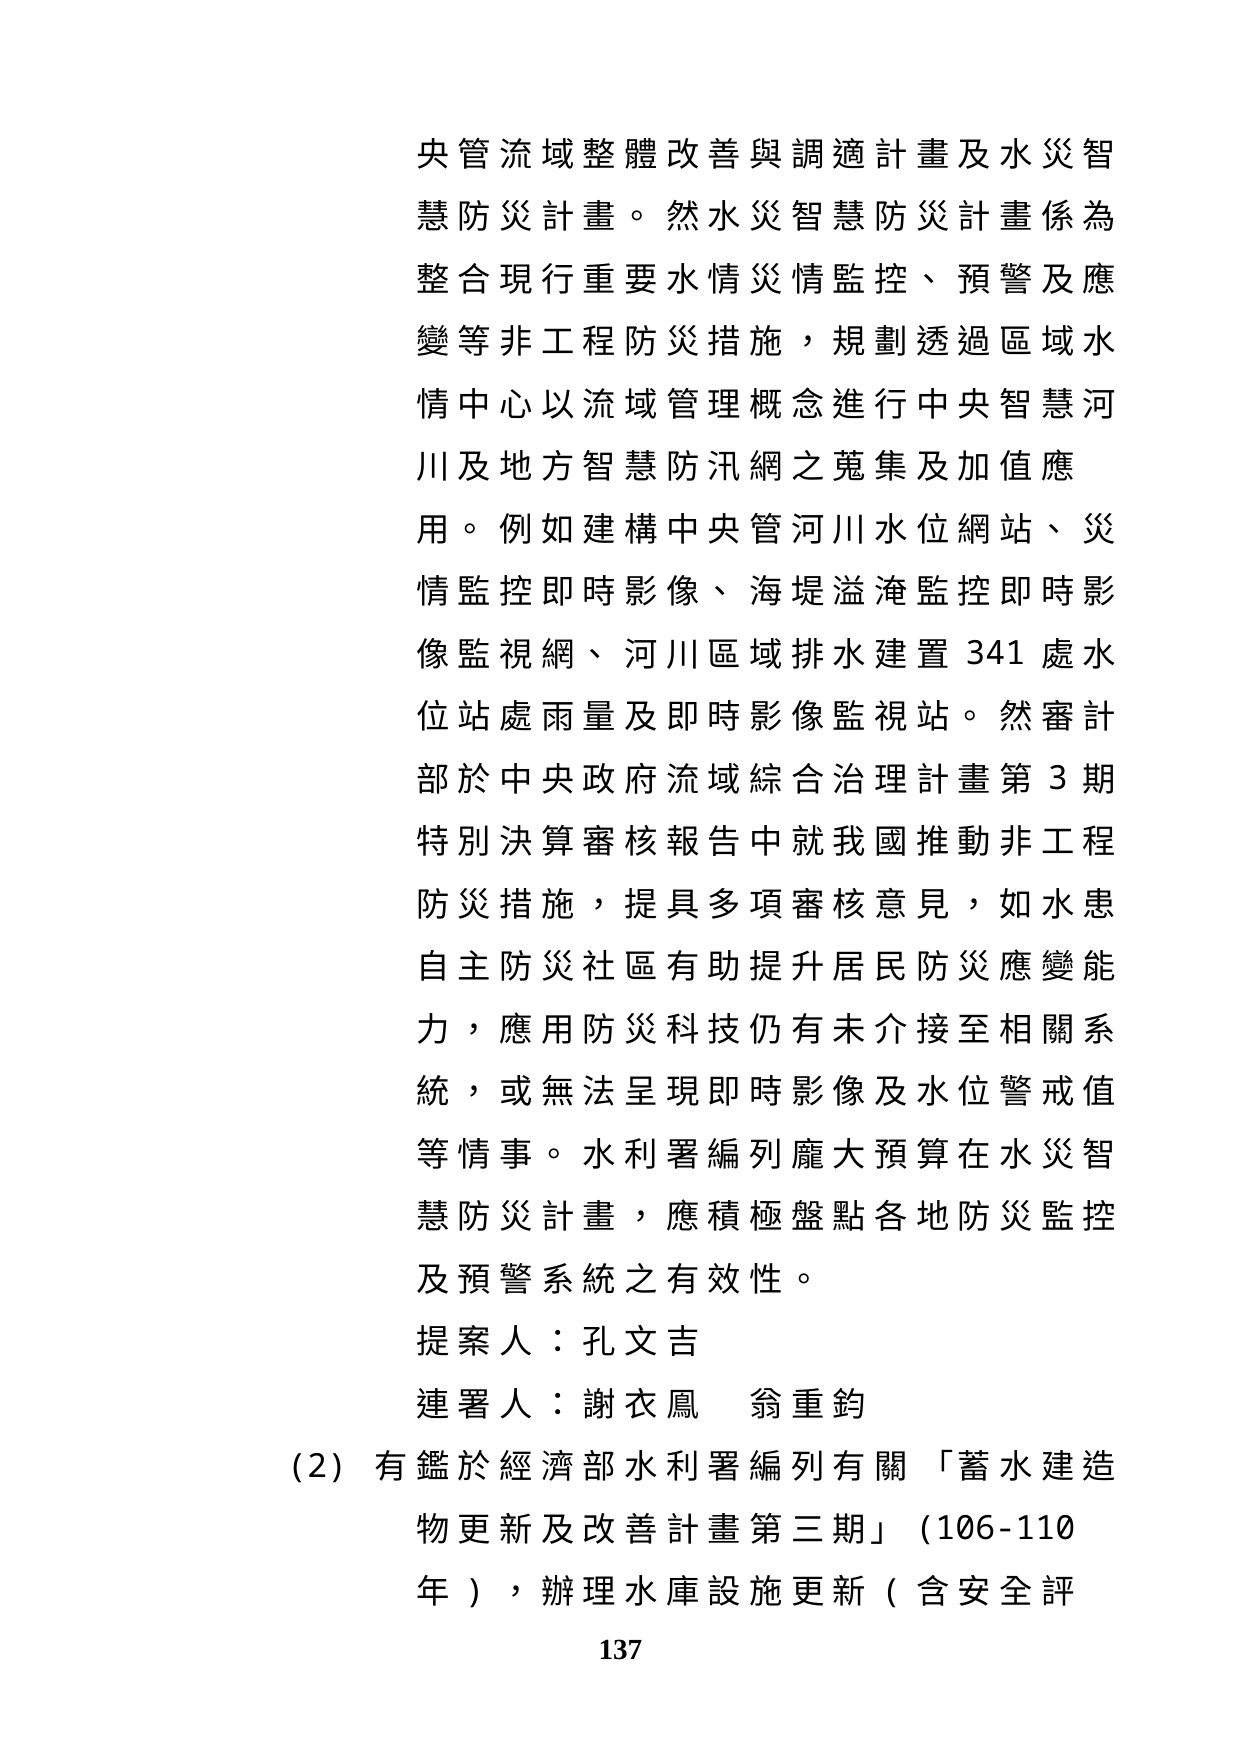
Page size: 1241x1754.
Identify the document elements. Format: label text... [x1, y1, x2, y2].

list 央管流域整體改善與調適計畫及水災智慧防災計畫。然水災智慧防災計畫係為整合現行重要水情災情監控、預警及應變等非工程防災措施，規劃透過區域水情中心以流域管理概念進行中央智慧河川及地方智慧防汛網之蒐集及加值應用。例如建構中央管河川水位網站、災情監控即時影像、海堤溢淹監控即時影像監視網、河川區域排水建置341處水位站處雨量及即時影像監視站。然審計部於中央政府流域綜合治理計畫第3期特別決算審核報告中就我國推動非工程防災措施，提具多項審核意見，如水患自主防災社區有助提升居民防災應變能力，應用防災科技仍有未介接至相關系統，或無法呈現即時影像及水位警戒值等情事。水利署編列龐大預算在水災智慧防災計畫，應積極盤點各地防災監控及預警系統之有效性。 [273, 110, 1120, 1298]
list 有鑑於經濟部水利署編列有關「蓄水建造物更新及改善計畫第三期」(106-110年)，辦理水庫設施更新(含安全評 [273, 1423, 1120, 1610]
text 連署人：謝衣鳯 翁重鈞 [397, 1360, 1051, 1423]
text 提案人：孔文吉 [397, 1298, 1051, 1360]
